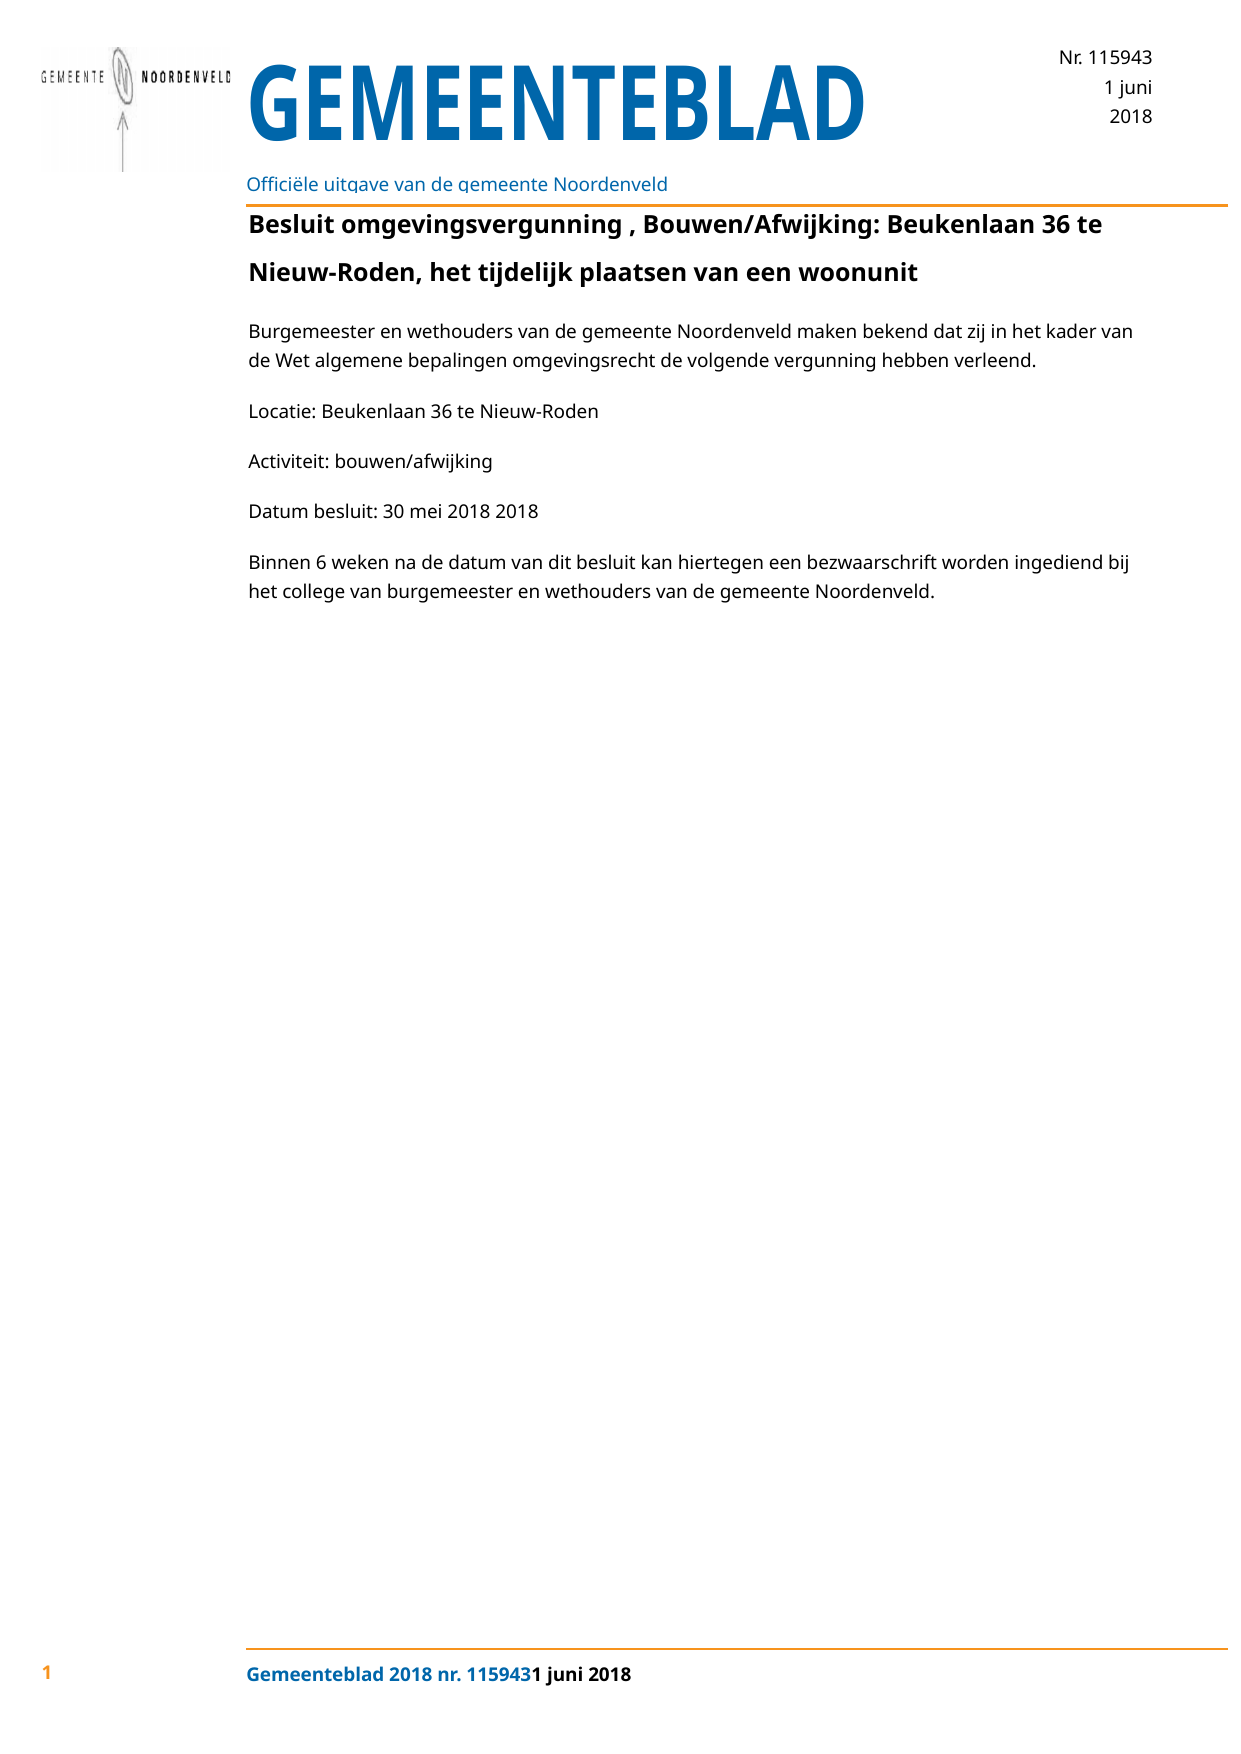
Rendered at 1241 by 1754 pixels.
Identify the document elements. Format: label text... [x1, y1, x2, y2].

text Datum besluit: 30 mei 2018 2018 [248, 499, 1152, 524]
text Binnen 6 weken na de datum van dit besluit kan hiertegen een bezwaarschrift worden ingediend bij het college van burgemeester en wethouders van de gemeente Noordenveld. [248, 549, 1152, 604]
text Locatie: Beukenlaan 36 te Nieuw-Roden [248, 398, 1152, 424]
text Besluit omgevingsvergunning , Bouwen/Afwijking: Beukenlaan 36 te Nieuw-Roden, het tijdelijk plaatsen van een woonunit [248, 207, 1152, 288]
picture [41, 47, 231, 172]
text Activiteit: bouwen/afwijking [248, 448, 1152, 474]
text Burgemeester en wethouders van de gemeente Noordenveld maken bekend dat zij in het kader van de Wet algemene bepalingen omgevingsrecht de volgende vergunning hebben verleend. [248, 318, 1152, 373]
